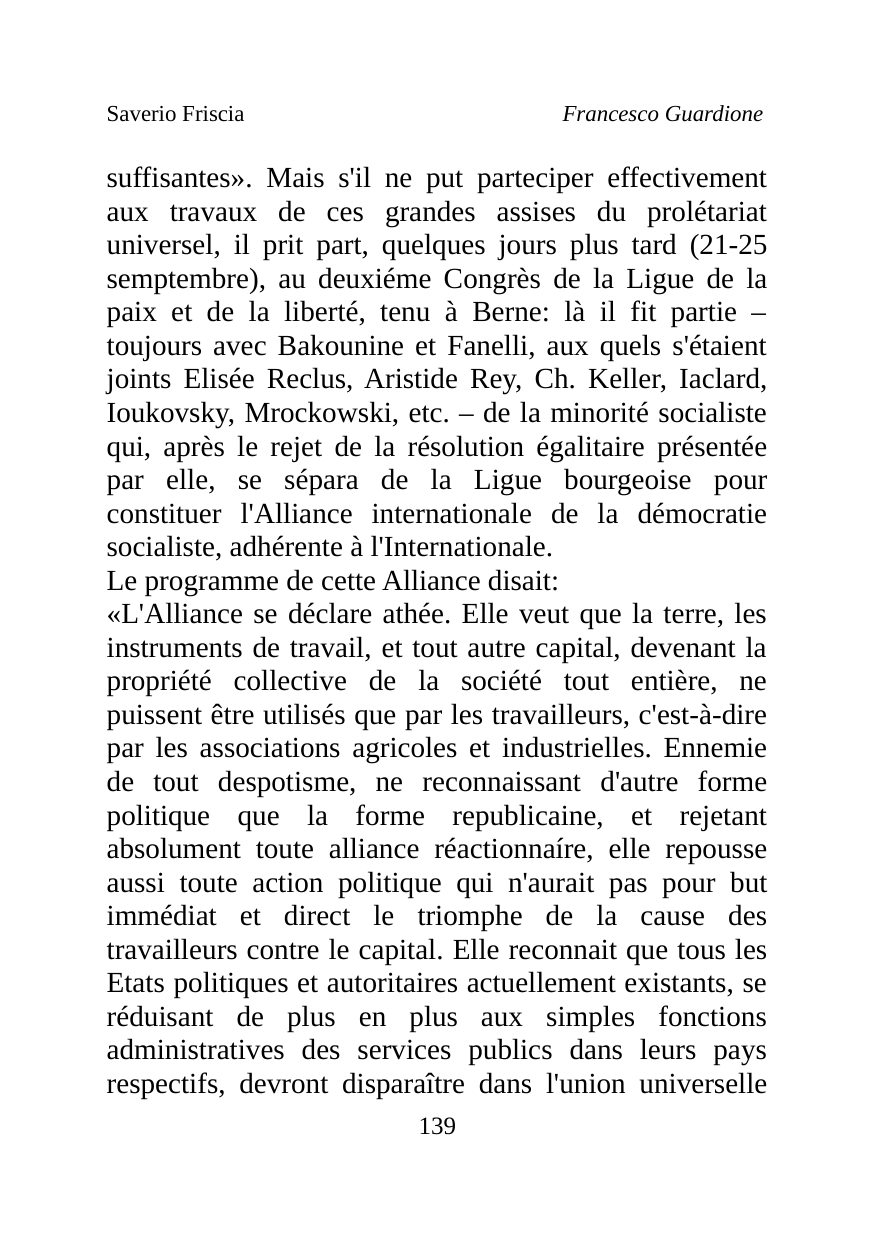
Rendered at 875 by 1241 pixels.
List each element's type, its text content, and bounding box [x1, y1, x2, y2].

text suffisantes». Mais s'il ne put parteciper effectivement aux travaux de ces grandes assises du prolétariat universel, il prit part, quelques jours plus tard (21-25 semptembre), au deuxiéme Congrès de la Ligue de la paix et de la liberté, tenu à Berne: là il fit partie – toujours avec Bakounine et Fanelli, aux quels s'étaient joints Elisée Reclus, Aristide Rey, Ch. Keller, Iaclard, Ioukovsky, Mrockowski, etc. – de la minorité socialiste qui, après le rejet de la résolution égalitaire présentée par elle, se sépara de la Ligue bourgeoise pour constituer l'Alliance internationale de la démocratie socialiste, adhérente à l'Internationale. [106, 160, 768, 563]
text «L'Alliance se déclare athée. Elle veut que la terre, les instruments de travail, et tout autre capital, devenant la propriété collective de la société tout entière, ne puissent être utilisés que par les travailleurs, c'est-à-dire par les associations agricoles et industrielles. Ennemie de tout despotisme, ne reconnaissant d'autre forme politique que la forme republicaine, et rejetant absolument toute alliance réactionnaíre, elle repousse aussi toute action politique qui n'aurait pas pour but immédiat et direct le triomphe de la cause des travailleurs contre le capital. Elle reconnait que tous les Etats politiques et autoritaires actuellement existants, se réduisant de plus en plus aux simples fonctions administratives des services publics dans leurs pays respectifs, devront disparaître dans l'union universelle [106, 596, 768, 1099]
text Le programme de cette Alliance disait: [106, 563, 768, 596]
